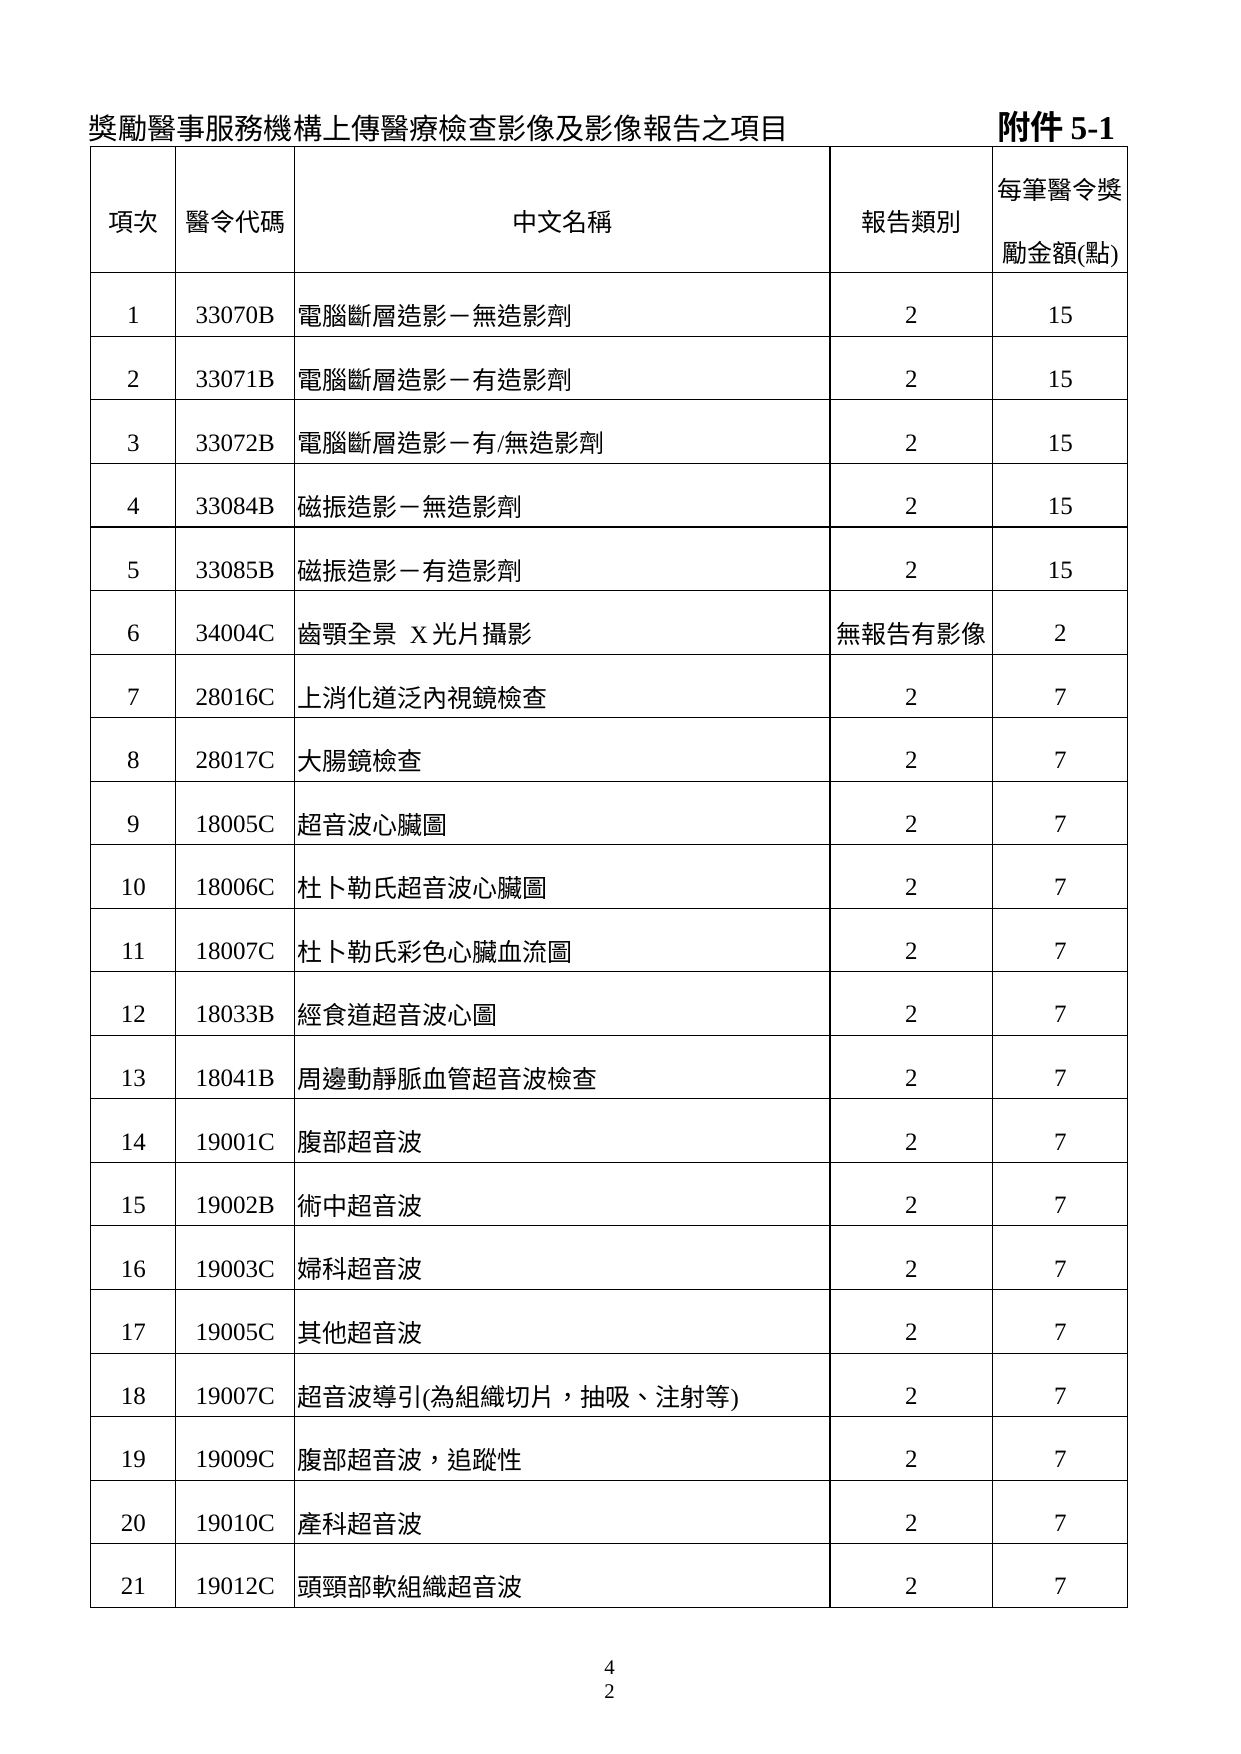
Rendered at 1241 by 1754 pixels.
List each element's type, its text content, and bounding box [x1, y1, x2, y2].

table_cell 11 [91, 909, 175, 971]
table_cell 33072B [176, 400, 294, 463]
table_cell 腹部超音波，追蹤性 [295, 1417, 829, 1479]
table_cell 大腸鏡檢查 [295, 718, 829, 781]
table_cell 3 [91, 400, 175, 463]
table_cell 杜卜勒氏超音波心臟圖 [295, 845, 829, 908]
table_cell 7 [993, 782, 1127, 844]
table_cell 4 [91, 464, 175, 526]
table_cell 婦科超音波 [295, 1226, 829, 1289]
table_cell 2 [831, 1354, 992, 1416]
table_cell 電腦斷層造影－有造影劑 [295, 337, 829, 399]
table_cell 18007C [176, 909, 294, 971]
table_cell 2 [831, 1036, 992, 1098]
table_cell 其他超音波 [295, 1290, 829, 1352]
table_cell 33084B [176, 464, 294, 526]
table_cell 7 [993, 909, 1127, 971]
table_cell 2 [831, 782, 992, 844]
table_cell 7 [993, 972, 1127, 1035]
table_cell 2 [831, 400, 992, 463]
table_cell 15 [993, 337, 1127, 399]
table_cell 7 [993, 1354, 1127, 1416]
table_cell 2 [831, 909, 992, 971]
table_cell 19005C [176, 1290, 294, 1352]
table_cell 2 [831, 337, 992, 399]
table_cell 超音波心臟圖 [295, 782, 829, 844]
table_cell 28016C [176, 655, 294, 717]
table_cell 21 [91, 1544, 175, 1607]
table_cell 周邊動靜脈血管超音波檢查 [295, 1036, 829, 1098]
table_cell 7 [91, 655, 175, 717]
table_cell 15 [993, 400, 1127, 463]
table_cell 7 [993, 718, 1127, 781]
table_cell 7 [993, 1290, 1127, 1352]
table_cell 無報告有影像 [831, 591, 992, 653]
table_cell 19001C [176, 1099, 294, 1162]
table_cell 9 [91, 782, 175, 844]
table_cell 2 [831, 655, 992, 717]
table_cell 19012C [176, 1544, 294, 1607]
table_cell 18 [91, 1354, 175, 1416]
table_cell 2 [831, 845, 992, 908]
table_cell 2 [831, 1417, 992, 1479]
table_cell 7 [993, 655, 1127, 717]
table_cell 15 [993, 528, 1127, 590]
table_cell 2 [831, 718, 992, 781]
table_cell 腹部超音波 [295, 1099, 829, 1162]
table_cell 7 [993, 1481, 1127, 1543]
table_cell 13 [91, 1036, 175, 1098]
table_cell 12 [91, 972, 175, 1035]
table_cell 7 [993, 1226, 1127, 1289]
table_cell 2 [831, 1290, 992, 1352]
table_cell 33085B [176, 528, 294, 590]
table_cell 7 [993, 1163, 1127, 1225]
table_cell 19009C [176, 1417, 294, 1479]
table_cell 2 [993, 591, 1127, 653]
table_cell 杜卜勒氏彩色心臟血流圖 [295, 909, 829, 971]
table_cell 19010C [176, 1481, 294, 1543]
table_cell 19002B [176, 1163, 294, 1225]
table_cell 15 [993, 273, 1127, 336]
table_cell 上消化道泛內視鏡檢查 [295, 655, 829, 717]
table_cell 33070B [176, 273, 294, 336]
table_cell 頭頸部軟組織超音波 [295, 1544, 829, 1607]
table_header 報告類別 [831, 147, 992, 272]
table_cell 7 [993, 845, 1127, 908]
table_cell 產科超音波 [295, 1481, 829, 1543]
table_cell 7 [993, 1099, 1127, 1162]
table_cell 6 [91, 591, 175, 653]
table_cell 34004C [176, 591, 294, 653]
table_cell 2 [831, 1481, 992, 1543]
table_cell 17 [91, 1290, 175, 1352]
text 獎勵醫事服務機構上傳醫療檢查影像及影像報告之項目 附件5-1 [89, 84, 1122, 146]
table_cell 19007C [176, 1354, 294, 1416]
table_cell 1 [91, 273, 175, 336]
table_header 醫令代碼 [176, 147, 294, 272]
table_cell 2 [831, 1163, 992, 1225]
table_cell 2 [831, 1226, 992, 1289]
table_cell 2 [831, 1099, 992, 1162]
table_cell 超音波導引(為組織切片，抽吸、注射等) [295, 1354, 829, 1416]
table_cell 20 [91, 1481, 175, 1543]
table_cell 齒顎全景 X光片攝影 [295, 591, 829, 653]
table_header 項次 [91, 147, 175, 272]
table_cell 電腦斷層造影－有/無造影劑 [295, 400, 829, 463]
table_cell 2 [831, 528, 992, 590]
table_cell 2 [91, 337, 175, 399]
table_cell 磁振造影－無造影劑 [295, 464, 829, 526]
table_cell 2 [831, 273, 992, 336]
table_cell 18005C [176, 782, 294, 844]
table_cell 28017C [176, 718, 294, 781]
table_cell 7 [993, 1417, 1127, 1479]
table_cell 14 [91, 1099, 175, 1162]
table_cell 2 [831, 972, 992, 1035]
table_cell 術中超音波 [295, 1163, 829, 1225]
table_cell 電腦斷層造影－無造影劑 [295, 273, 829, 336]
table_cell 15 [91, 1163, 175, 1225]
table_cell 19003C [176, 1226, 294, 1289]
table_cell 18006C [176, 845, 294, 908]
table_cell 5 [91, 528, 175, 590]
table_header 中文名稱 [295, 147, 829, 272]
table_cell 經食道超音波心圖 [295, 972, 829, 1035]
table_cell 10 [91, 845, 175, 908]
table_cell 33071B [176, 337, 294, 399]
table_cell 7 [993, 1544, 1127, 1607]
table_cell 19 [91, 1417, 175, 1479]
table_cell 磁振造影－有造影劑 [295, 528, 829, 590]
table_cell 18033B [176, 972, 294, 1035]
table_cell 8 [91, 718, 175, 781]
table_header 每筆醫令獎勵金額(點) [993, 147, 1127, 272]
table_cell 2 [831, 464, 992, 526]
table_cell 16 [91, 1226, 175, 1289]
table_cell 7 [993, 1036, 1127, 1098]
table_cell 2 [831, 1544, 992, 1607]
table_cell 18041B [176, 1036, 294, 1098]
table_cell 15 [993, 464, 1127, 526]
